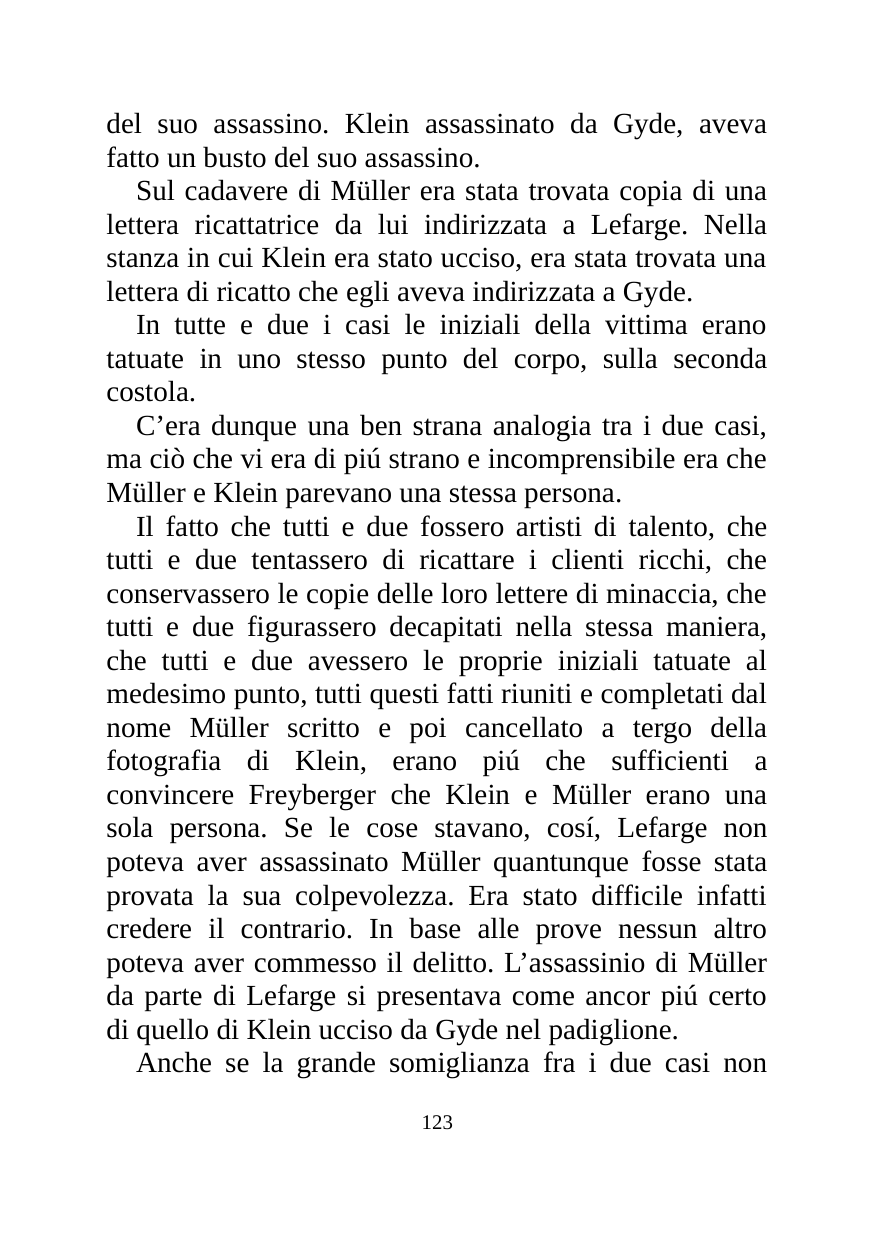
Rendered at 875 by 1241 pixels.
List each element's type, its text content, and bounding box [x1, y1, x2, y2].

text Anche se la grande somiglianza fra i due casi non [106, 1045, 768, 1079]
text Sul cadavere di Müller era stata trovata copia di una lettera ricattatrice da lui indirizzata a Lefarge. Nella stanza in cui Klein era stato ucciso, era stata trovata una lettera di ricatto che egli aveva indirizzata a Gyde. [106, 173, 768, 307]
text del suo assassino. Klein assassinato da Gyde, aveva fatto un busto del suo assassino. [106, 106, 768, 173]
text C’era dunque una ben strana analogia tra i due casi, ma ciò che vi era di piú strano e incomprensibile era che Müller e Klein parevano una stessa persona. [106, 408, 768, 509]
text In tutte e due i casi le iniziali della vittima erano tatuate in uno stesso punto del corpo, sulla seconda costola. [106, 307, 768, 408]
text Il fatto che tutti e due fossero artisti di talento, che tutti e due tentassero di ricattare i clienti ricchi, che conservassero le copie delle loro lettere di minaccia, che tutti e due figurassero decapitati nella stessa maniera, che tutti e due avessero le proprie iniziali tatuate al medesimo punto, tutti questi fatti riuniti e completati dal nome Müller scritto e poi cancellato a tergo della fotografia di Klein, erano piú che sufficienti a convincere Freyberger che Klein e Müller erano una sola persona. Se le cose stavano, cosí, Lefarge non poteva aver assassinato Müller quantunque fosse stata provata la sua colpevolezza. Era stato difficile infatti credere il contrario. In base alle prove nessun altro poteva aver commesso il delitto. L’assassinio di Müller da parte di Lefarge si presentava come ancor piú certo di quello di Klein ucciso da Gyde nel padiglione. [106, 509, 768, 1045]
